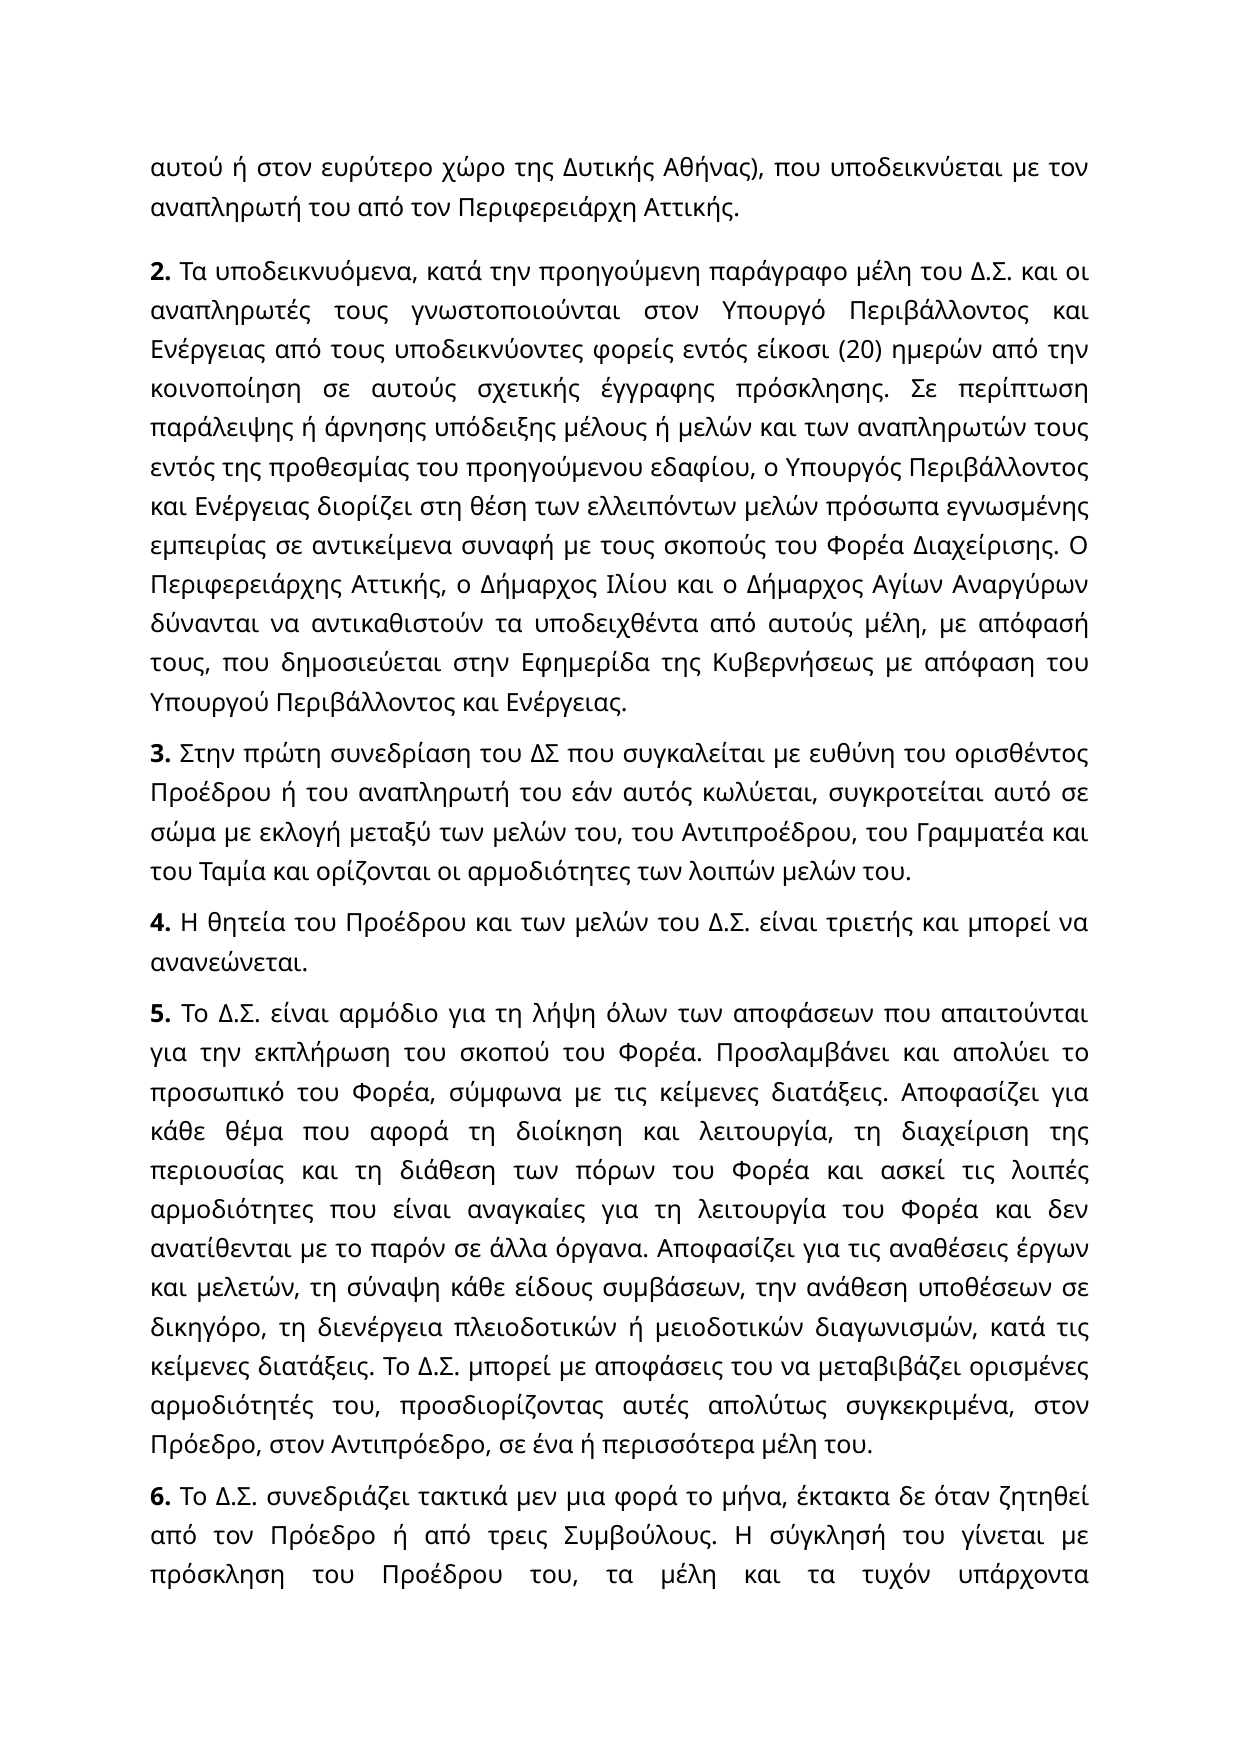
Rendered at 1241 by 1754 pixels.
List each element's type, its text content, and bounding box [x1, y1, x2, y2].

text 5. Το Δ.Σ. είναι αρμόδιο για τη λήψη όλων των αποφάσεων που απαιτούνται για την εκπλήρωση του σκοπού του Φορέα. Προσλαμβάνει και απολύει το προσωπικό του Φορέα, σύμφωνα με τις κείμενες διατάξεις. Αποφασίζει για κάθε θέμα που αφορά τη διοίκηση και λειτουργία, τη διαχείριση της περιουσίας και τη διάθεση των πόρων του Φορέα και ασκεί τις λοιπές αρμοδιότητες που είναι αναγκαίες για τη λειτουργία του Φορέα και δεν ανατίθενται με το παρόν σε άλλα όργανα. Αποφασίζει για τις αναθέσεις έργων και μελετών, τη σύναψη κάθε είδους συμβάσεων, την ανάθεση υποθέσεων σε δικηγόρο, τη διενέργεια πλειοδοτικών ή μειοδοτικών διαγωνισμών, κατά τις κείμενες διατάξεις. Το Δ.Σ. μπορεί με αποφάσεις του να μεταβιβάζει ορισμένες αρμοδιότητές του, προσδιορίζοντας αυτές απολύτως συγκεκριμένα, στον Πρόεδρο, στον Αντιπρόεδρο, σε ένα ή περισσότερα μέλη του. [150, 996, 1090, 1461]
text 4. Η θητεία του Προέδρου και των μελών του Δ.Σ. είναι τριετής και μπορεί να ανανεώνεται. [150, 905, 1090, 978]
text αυτού ή στον ευρύτερο χώρο της Δυτικής Αθήνας), που υποδεικνύεται με τον αναπληρωτή του από τον Περιφερειάρχη Αττικής. [150, 150, 1090, 223]
text 6. Το Δ.Σ. συνεδριάζει τακτικά μεν μια φορά το μήνα, έκτακτα δε όταν ζητηθεί από τον Πρόεδρο ή από τρεις Συμβούλους. Η σύγκλησή του γίνεται με πρόσκληση του Προέδρου του, τα μέλη και τα τυχόν υπάρχοντα [150, 1478, 1090, 1591]
text 3. Στην πρώτη συνεδρίαση του ΔΣ που συγκαλείται με ευθύνη του ορισθέντος Προέδρου ή του αναπληρωτή του εάν αυτός κωλύεται, συγκροτείται αυτό σε σώμα με εκλογή μεταξύ των μελών του, του Αντιπροέδρου, του Γραμματέα και του Ταμία και ορίζονται οι αρμοδιότητες των λοιπών μελών του. [150, 736, 1090, 887]
text 2. Τα υποδεικνυόμενα, κατά την προηγούμενη παράγραφο μέλη του Δ.Σ. και οι αναπληρωτές τους γνωστοποιούνται στον Υπουργό Περιβάλλοντος και Ενέργειας από τους υποδεικνύοντες φορείς εντός είκοσι (20) ημερών από την κοινοποίηση σε αυτούς σχετικής έγγραφης πρόσκλησης. Σε περίπτωση παράλειψης ή άρνησης υπόδειξης μέλους ή μελών και των αναπληρωτών τους εντός της προθεσμίας του προηγούμενου εδαφίου, ο Υπουργός Περιβάλλοντος και Ενέργειας διορίζει στη θέση των ελλειπόντων μελών πρόσωπα εγνωσμένης εμπειρίας σε αντικείμενα συναφή με τους σκοπούς του Φορέα Διαχείρισης. Ο Περιφερειάρχης Αττικής, ο Δήμαρχος Ιλίου και ο Δήμαρχος Αγίων Αναργύρων δύνανται να αντικαθιστούν τα υποδειχθέντα από αυτούς μέλη, με απόφασή τους, που δημοσιεύεται στην Εφημερίδα της Κυβερνήσεως με απόφαση του Υπουργού Περιβάλλοντος και Ενέργειας. [150, 253, 1090, 718]
